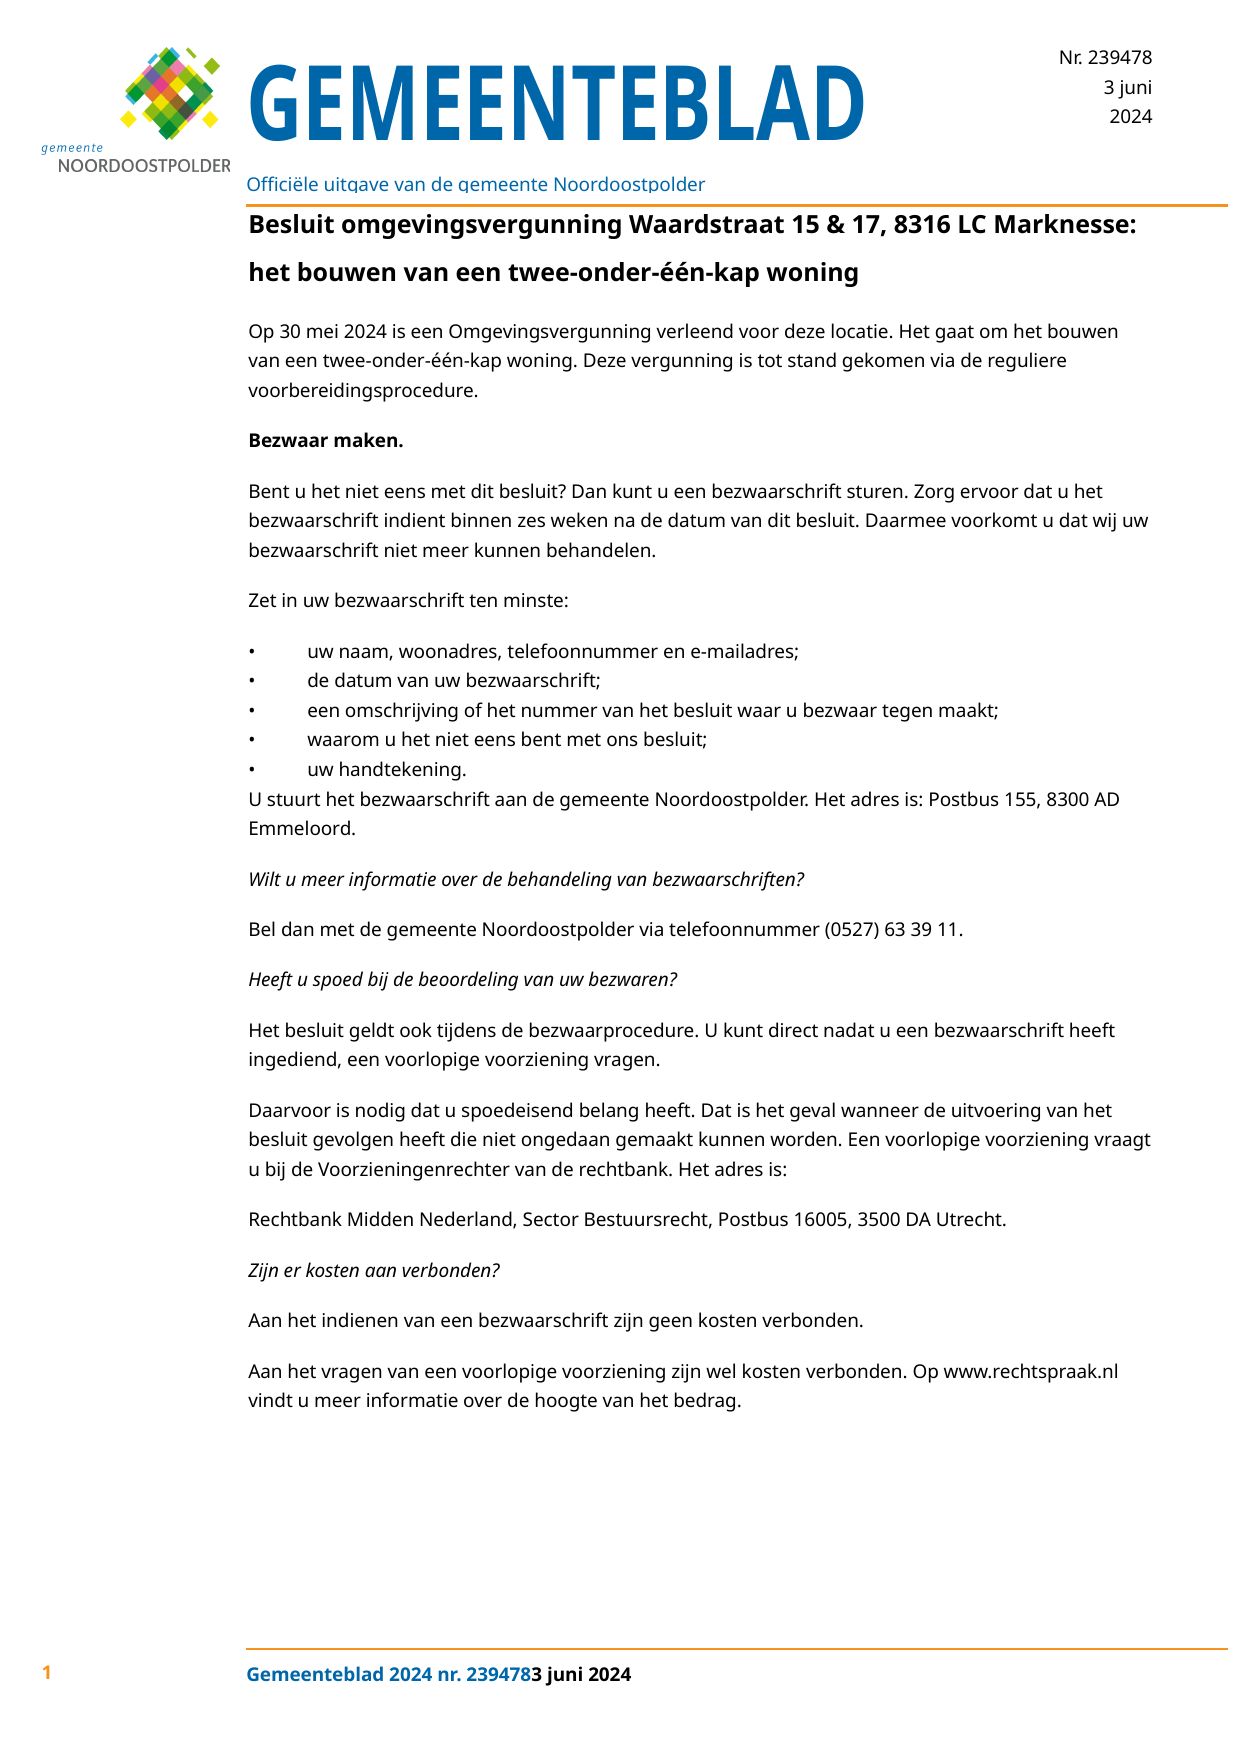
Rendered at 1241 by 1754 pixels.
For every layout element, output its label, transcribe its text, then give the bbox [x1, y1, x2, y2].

text Zet in uw bezwaarschrift ten minste: [248, 587, 1152, 613]
list waarom u het niet eens bent met ons besluit; [248, 727, 1152, 752]
text Bent u het niet eens met dit besluit? Dan kunt u een bezwaarschrift sturen. Zorg ervoor dat u het bezwaarschrift indient binnen zes weken na de datum van dit besluit. Daarmee voorkomt u dat wij uw bezwaarschrift niet meer kunnen behandelen. [248, 478, 1152, 563]
text Het besluit geldt ook tijdens de bezwaarprocedure. U kunt direct nadat u een bezwaarschrift heeft ingediend, een voorlopige voorziening vragen. [248, 1017, 1152, 1072]
text Bezwaar maken. [248, 427, 1152, 453]
text Besluit omgevingsvergunning Waardstraat 15 & 17, 8316 LC Marknesse: het bouwen van een twee-onder-één-kap woning [248, 207, 1152, 288]
text Wilt u meer informatie over de behandeling van bezwaarschriften? [248, 866, 1152, 892]
text Aan het indienen van een bezwaarschrift zijn geen kosten verbonden. [248, 1307, 1152, 1333]
list een omschrijving of het nummer van het besluit waar u bezwaar tegen maakt; [248, 697, 1152, 723]
list de datum van uw bezwaarschrift; [248, 667, 1152, 693]
text Heeft u spoed bij de beoordeling van uw bezwaren? [248, 967, 1152, 992]
text U stuurt het bezwaarschrift aan de gemeente Noordoostpolder. Het adres is: Postbus 155, 8300 AD Emmeloord. [248, 786, 1152, 841]
text Op 30 mei 2024 is een Omgevingsvergunning verleend voor deze locatie. Het gaat om het bouwen van een twee-onder-één-kap woning. Deze vergunning is tot stand gekomen via de reguliere voorbereidingsprocedure. [248, 318, 1152, 403]
text Zijn er kosten aan verbonden? [248, 1257, 1152, 1283]
text Rechtbank Midden Nederland, Sector Bestuursrecht, Postbus 16005, 3500 DA Utrecht. [248, 1207, 1152, 1232]
list uw naam, woonadres, telefoonnummer en e-mailadres; [248, 638, 1152, 664]
list uw handtekening. [248, 756, 1152, 782]
picture [41, 47, 231, 172]
text Daarvoor is nodig dat u spoedeisend belang heeft. Dat is het geval wanneer de uitvoering van het besluit gevolgen heeft die niet ongedaan gemaakt kunnen worden. Een voorlopige voorziening vraagt u bij de Voorzieningenrechter van de rechtbank. Het adres is: [248, 1097, 1152, 1182]
text Bel dan met de gemeente Noordoostpolder via telefoonnummer (0527) 63 39 11. [248, 916, 1152, 942]
text Aan het vragen van een voorlopige voorziening zijn wel kosten verbonden. Op www.rechtspraak.nl vindt u meer informatie over de hoogte van het bedrag. [248, 1358, 1152, 1413]
